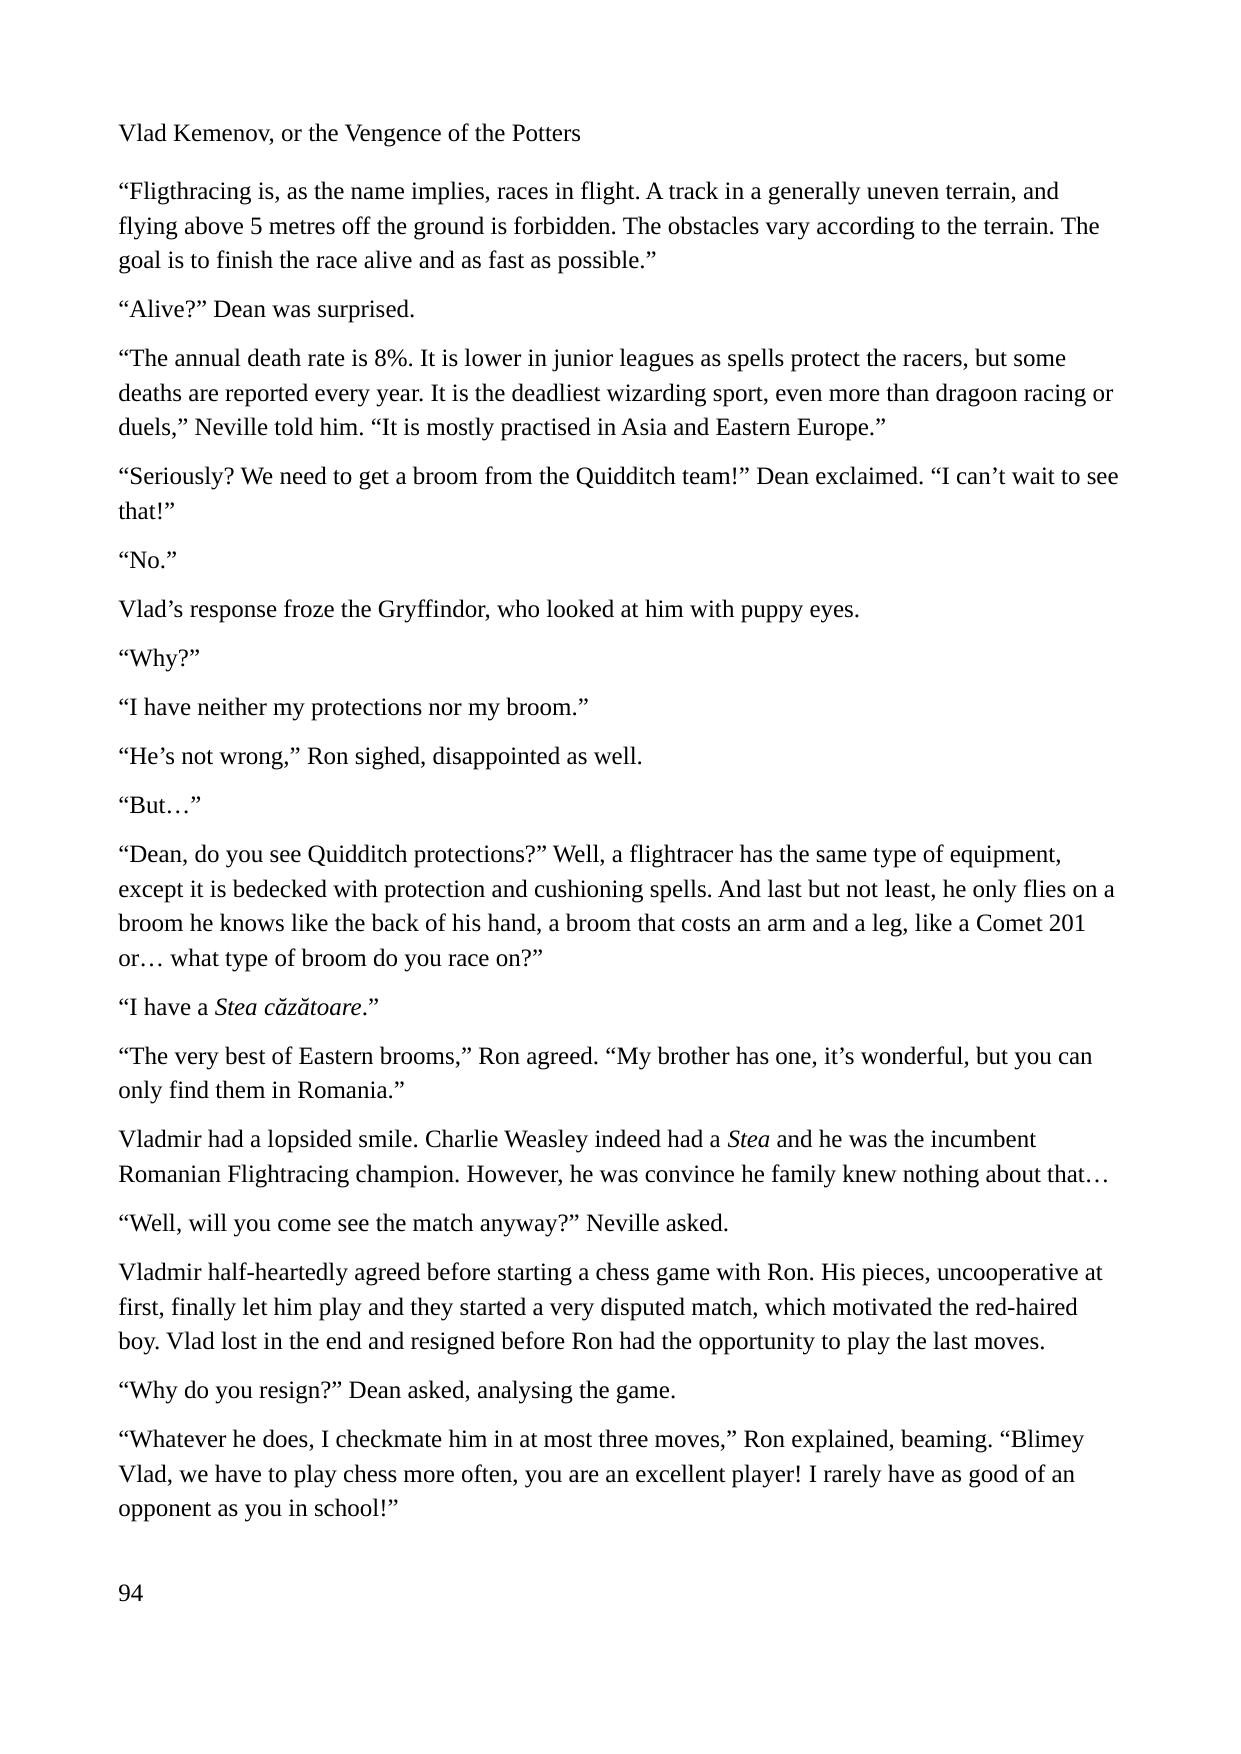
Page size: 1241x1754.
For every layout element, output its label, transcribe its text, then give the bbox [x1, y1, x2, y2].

text “Fligthracing is, as the name implies, races in flight. A track in a generally uneven terrain, and flying above 5 metres off the ground is forbidden. The obstacles vary according to the terrain. The goal is to finish the race alive and as fast as possible.” [118, 176, 1122, 274]
text “The annual death rate is 8%. It is lower in junior leagues as spells protect the racers, but some deaths are reported every year. It is the deadliest wizarding sport, even more than dragoon racing or duels,” Neville told him. “It is mostly practised in Asia and Eastern Europe.” [118, 343, 1122, 441]
text Vladmir half-heartedly agreed before starting a chess game with Ron. His pieces, uncooperative at first, finally let him play and they started a very disputed match, which motivated the red-haired boy. Vlad lost in the end and resigned before Ron had the opportunity to play the last moves. [118, 1257, 1122, 1355]
text Vlad’s response froze the Gryffindor, who looked at him with puppy eyes. [118, 594, 1122, 623]
text “I have neither my protections nor my broom.” [118, 692, 1122, 721]
text “I have a Stea căzătoare.” [118, 992, 1122, 1021]
text “No.” [118, 545, 1122, 574]
text “The very best of Eastern brooms,” Ron agreed. “My brother has one, it’s wonderful, but you can only find them in Romania.” [118, 1041, 1122, 1104]
text “Dean, do you see Quidditch protections?” Well, a flightracer has the same type of equipment, except it is bedecked with protection and cushioning spells. And last but not least, he only flies on a broom he knows like the back of his hand, a broom that costs an arm and a leg, like a Comet 201 or… what type of broom do you race on?” [118, 839, 1122, 972]
text “Seriously? We need to get a broom from the Quidditch team!” Dean exclaimed. “I can’t wait to see that!” [118, 461, 1122, 525]
text “He’s not wrong,” Ron sighed, disappointed as well. [118, 741, 1122, 770]
text “Well, will you come see the match anyway?” Neville asked. [118, 1208, 1122, 1237]
text Vladmir had a lopsided smile. Charlie Weasley indeed had a Stea and he was the incumbent Romanian Flightracing champion. However, he was convince he family knew nothing about that… [118, 1124, 1122, 1188]
text “But…” [118, 790, 1122, 819]
text “Why do you resign?” Dean asked, analysing the game. [118, 1375, 1122, 1404]
text “Alive?” Dean was surprised. [118, 294, 1122, 323]
text “Why?” [118, 643, 1122, 672]
text “Whatever he does, I checkmate him in at most three moves,” Ron explained, beaming. “Blimey Vlad, we have to play chess more often, you are an excellent player! I rarely have as good of an opponent as you in school!” [118, 1424, 1122, 1522]
